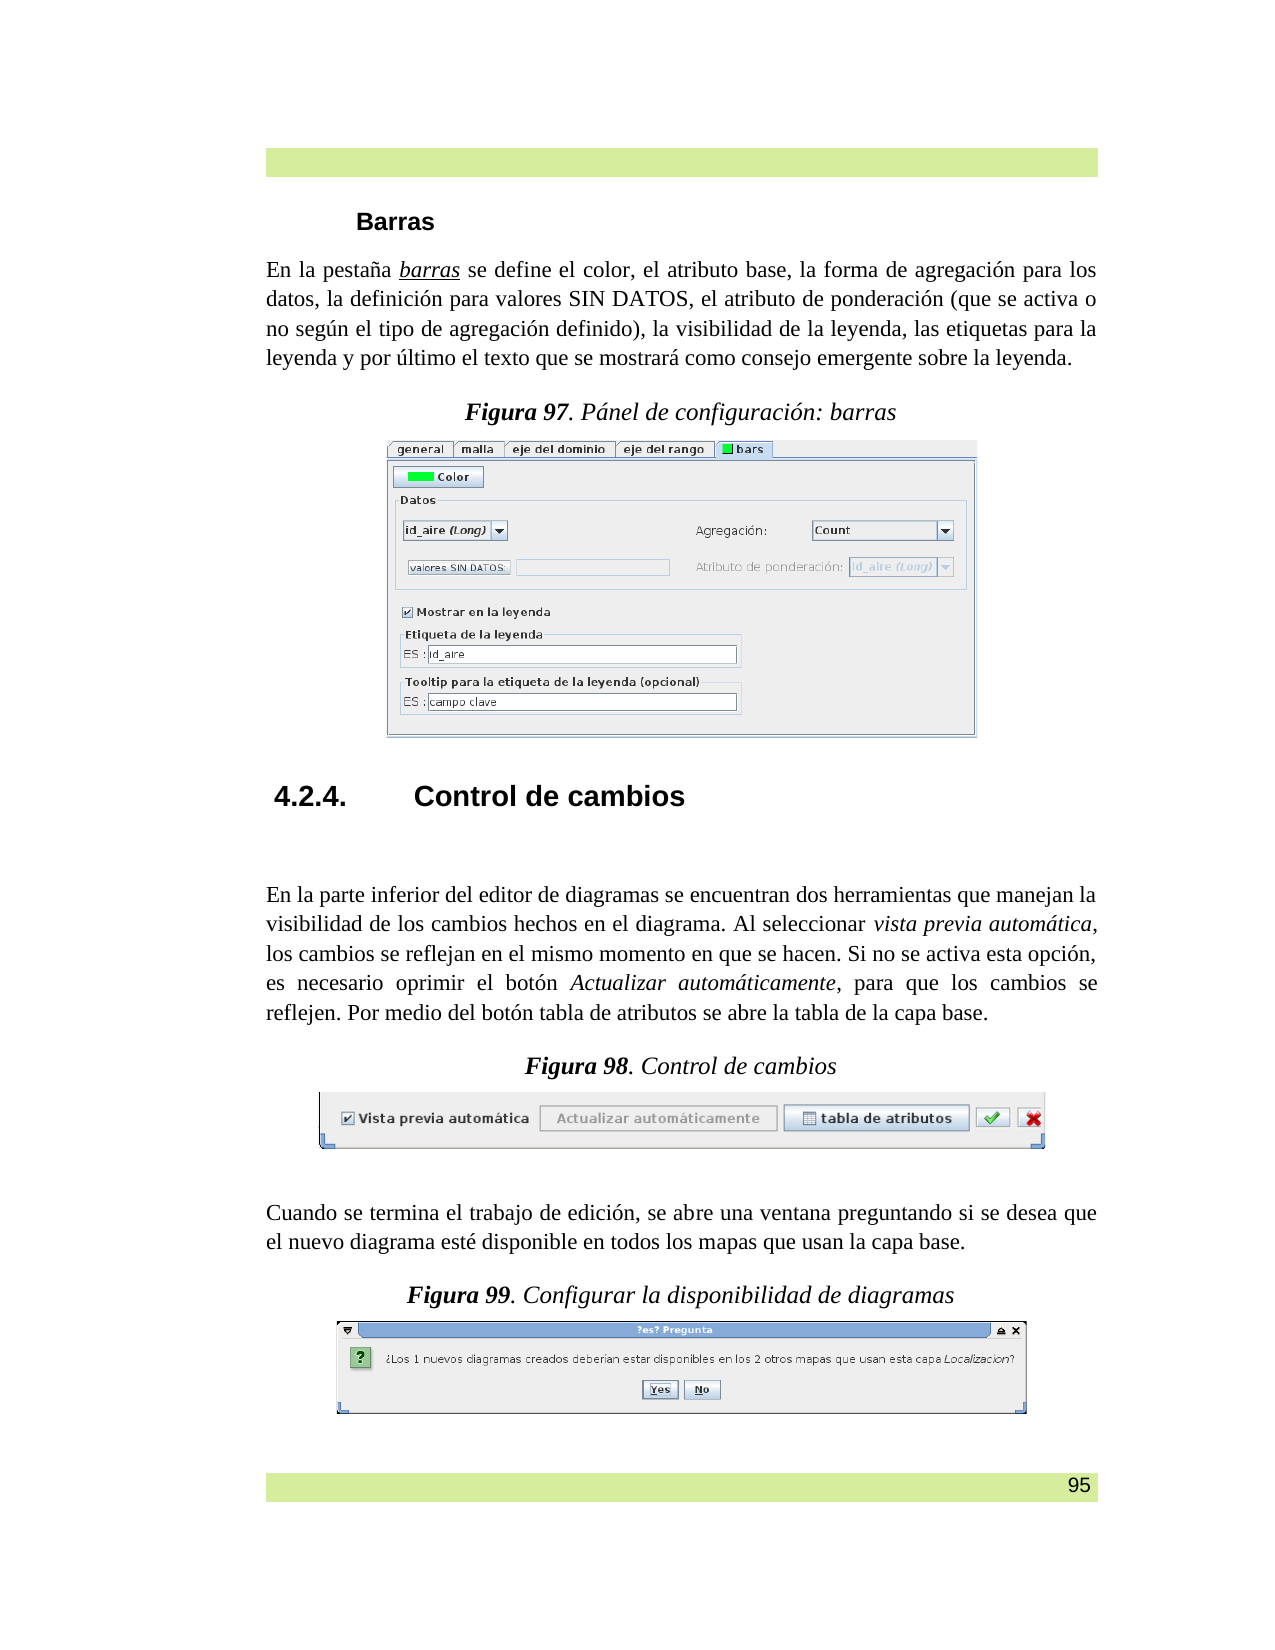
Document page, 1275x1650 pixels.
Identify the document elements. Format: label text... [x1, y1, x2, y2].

text En la pestaña barras se define el color, el atributo base, la forma de agregación para los datos, la definición para valores SIN DATOS, el atributo de ponderación (que se activa o no según el tipo de agregación definido), la visibilidad de la leyenda, las etiquetas para la leyenda y por último el texto que se mostrará como consejo emergente sobre la leyenda. [266, 254, 1098, 372]
picture [336, 1321, 1027, 1414]
text Cuando se termina el trabajo de edición, se abre una ventana preguntando si se desea que el nuevo diagrama esté disponible en todos los mapas que usan la capa base. [266, 1196, 1098, 1255]
picture [318, 1092, 1046, 1149]
picture [386, 440, 978, 738]
subtitle Control de cambios [266, 779, 1098, 813]
text Figura 98. Control de cambios [266, 1051, 1098, 1080]
subtitle Barras [266, 207, 1098, 235]
text En la parte inferior del editor de diagramas se encuentran dos herramientas que manejan la visibilidad de los cambios hechos en el diagrama. Al seleccionar vista previa automática, los cambios se reflejan en el mismo momento en que se hacen. Si no se activa esta opción, es necesario oprimir el botón Actualizar automáticamente, para que los cambios se reflejen. Por medio del botón tabla de atributos se abre la tabla de la capa base. [266, 879, 1098, 1026]
text Figura 97. Pánel de configuración: barras [266, 397, 1098, 425]
text Figura 99. Configurar la disponibilidad de diagramas [266, 1280, 1098, 1309]
